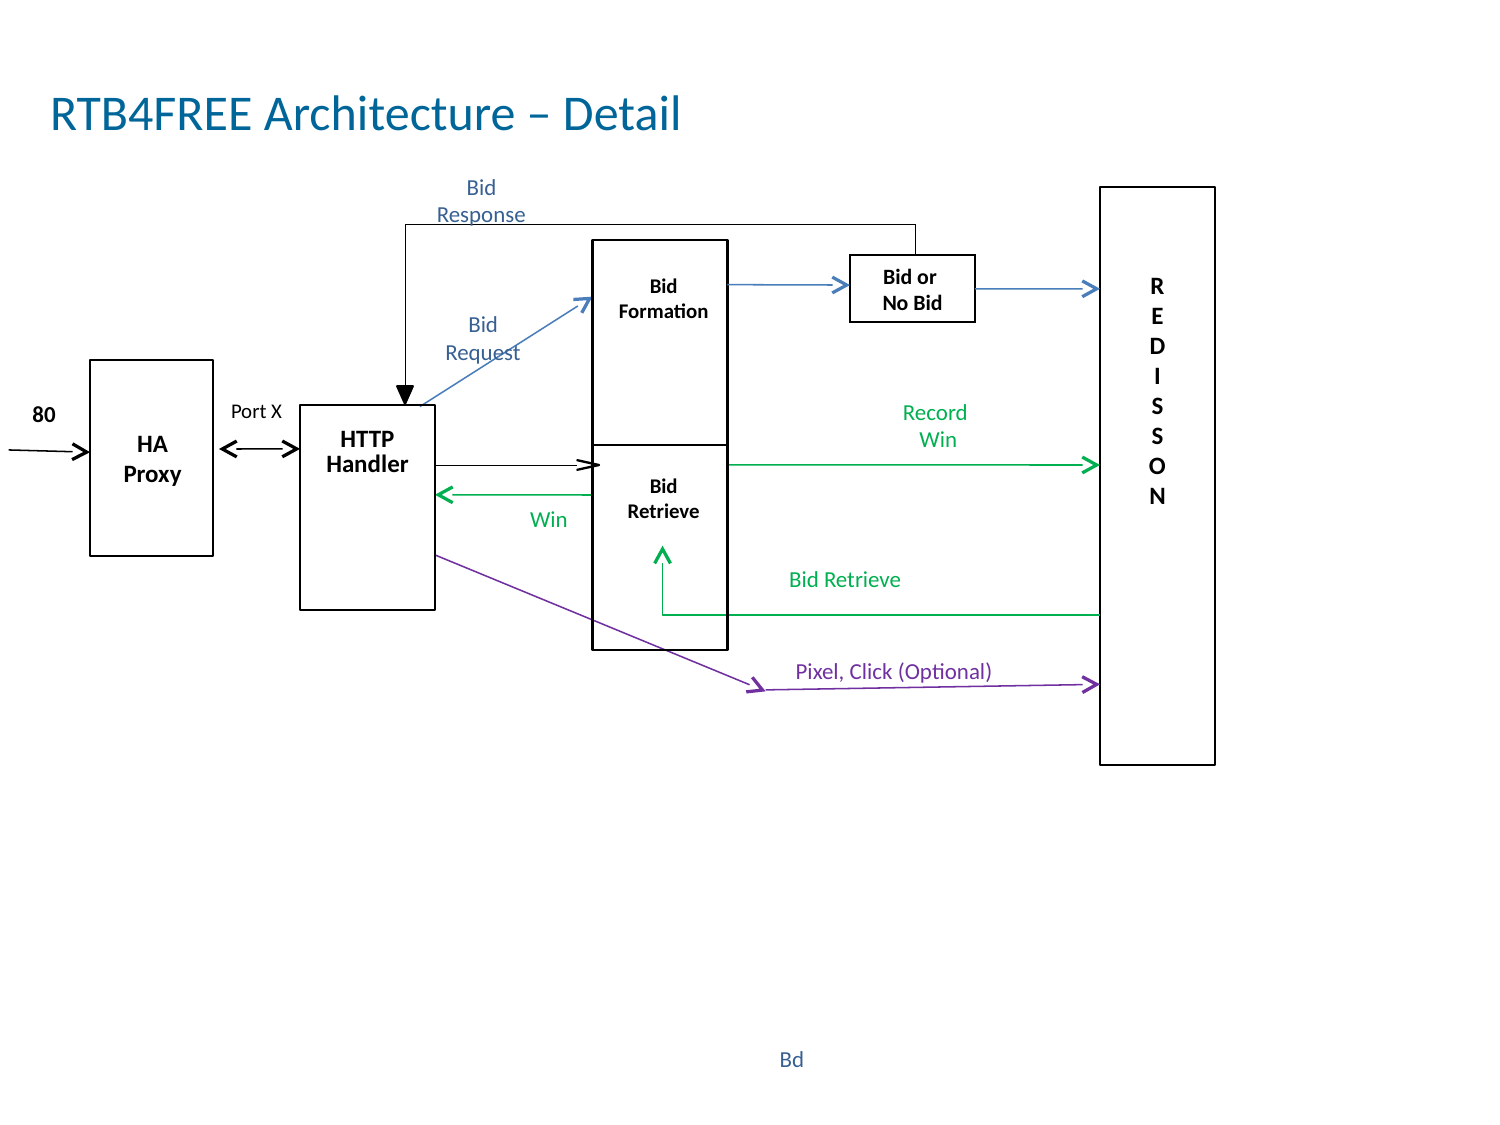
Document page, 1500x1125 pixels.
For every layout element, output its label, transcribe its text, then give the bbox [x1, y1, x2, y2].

text_box Bid Retrieve [774, 557, 917, 601]
text_box Win [515, 497, 583, 540]
text_box 80 [17, 392, 71, 436]
text_box Bid Response [421, 164, 541, 235]
text_box Pixel, Click (Optional) [780, 687, 1008, 692]
text_box R E D I S S O N [1099, 187, 1215, 765]
text_box Bid Request [430, 302, 536, 373]
text_box Bid or No Bid [850, 254, 976, 323]
text_box Bd [764, 1037, 819, 1080]
text_box Bid Retrieve [570, 464, 758, 530]
text_box Port X [213, 389, 301, 430]
text_box Bid Formation [570, 265, 758, 331]
text_box HA Proxy [91, 419, 212, 495]
text_box RTB4FREE Architecture – Detail [49, 74, 1463, 145]
text_box Record Win [888, 389, 983, 460]
text_box Pixel, Click (Optional) [780, 649, 1008, 688]
text_box HTTP Handler [270, 421, 466, 496]
